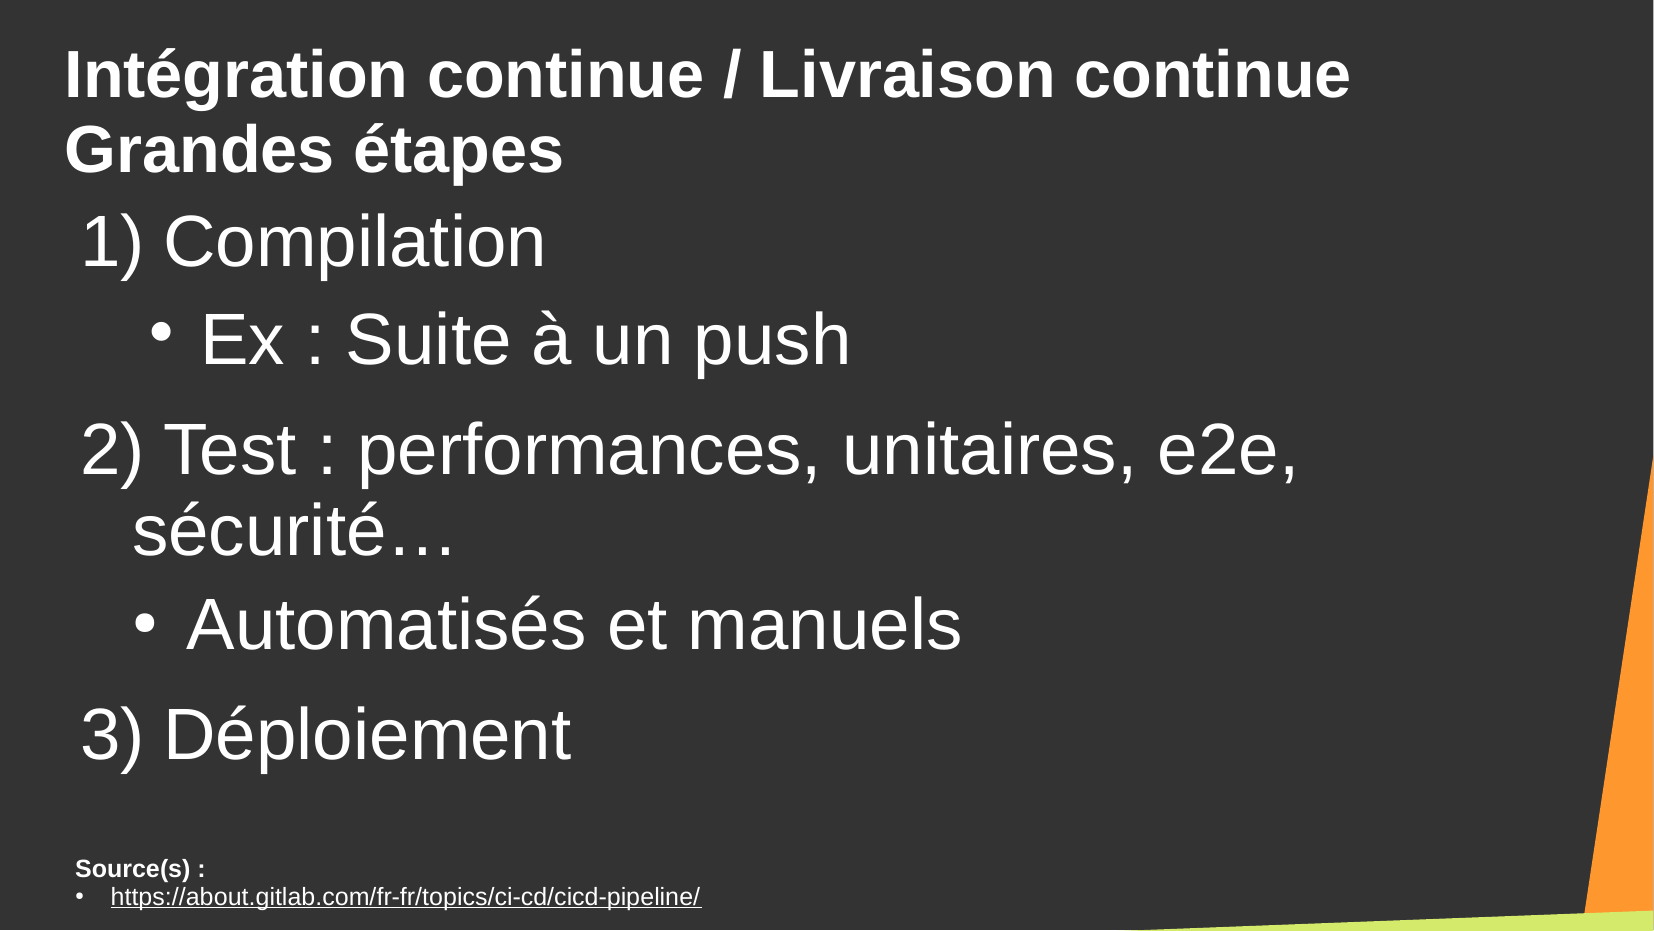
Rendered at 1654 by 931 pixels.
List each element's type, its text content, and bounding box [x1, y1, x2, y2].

list Compilation Ex : Suite à un push Test : performances, unitaires, e2e, sécurité… Automatisés et manuels Déploiement [63, 200, 1542, 780]
title Intégration continue / Livraison continue Grandes étapes [64, 37, 1388, 187]
text_box [1118, 451, 1654, 931]
text_box Source(s) : https://about.gitlab.com/fr-fr/topics/ci-cd/cicd-pipeline/ [60, 826, 1524, 919]
